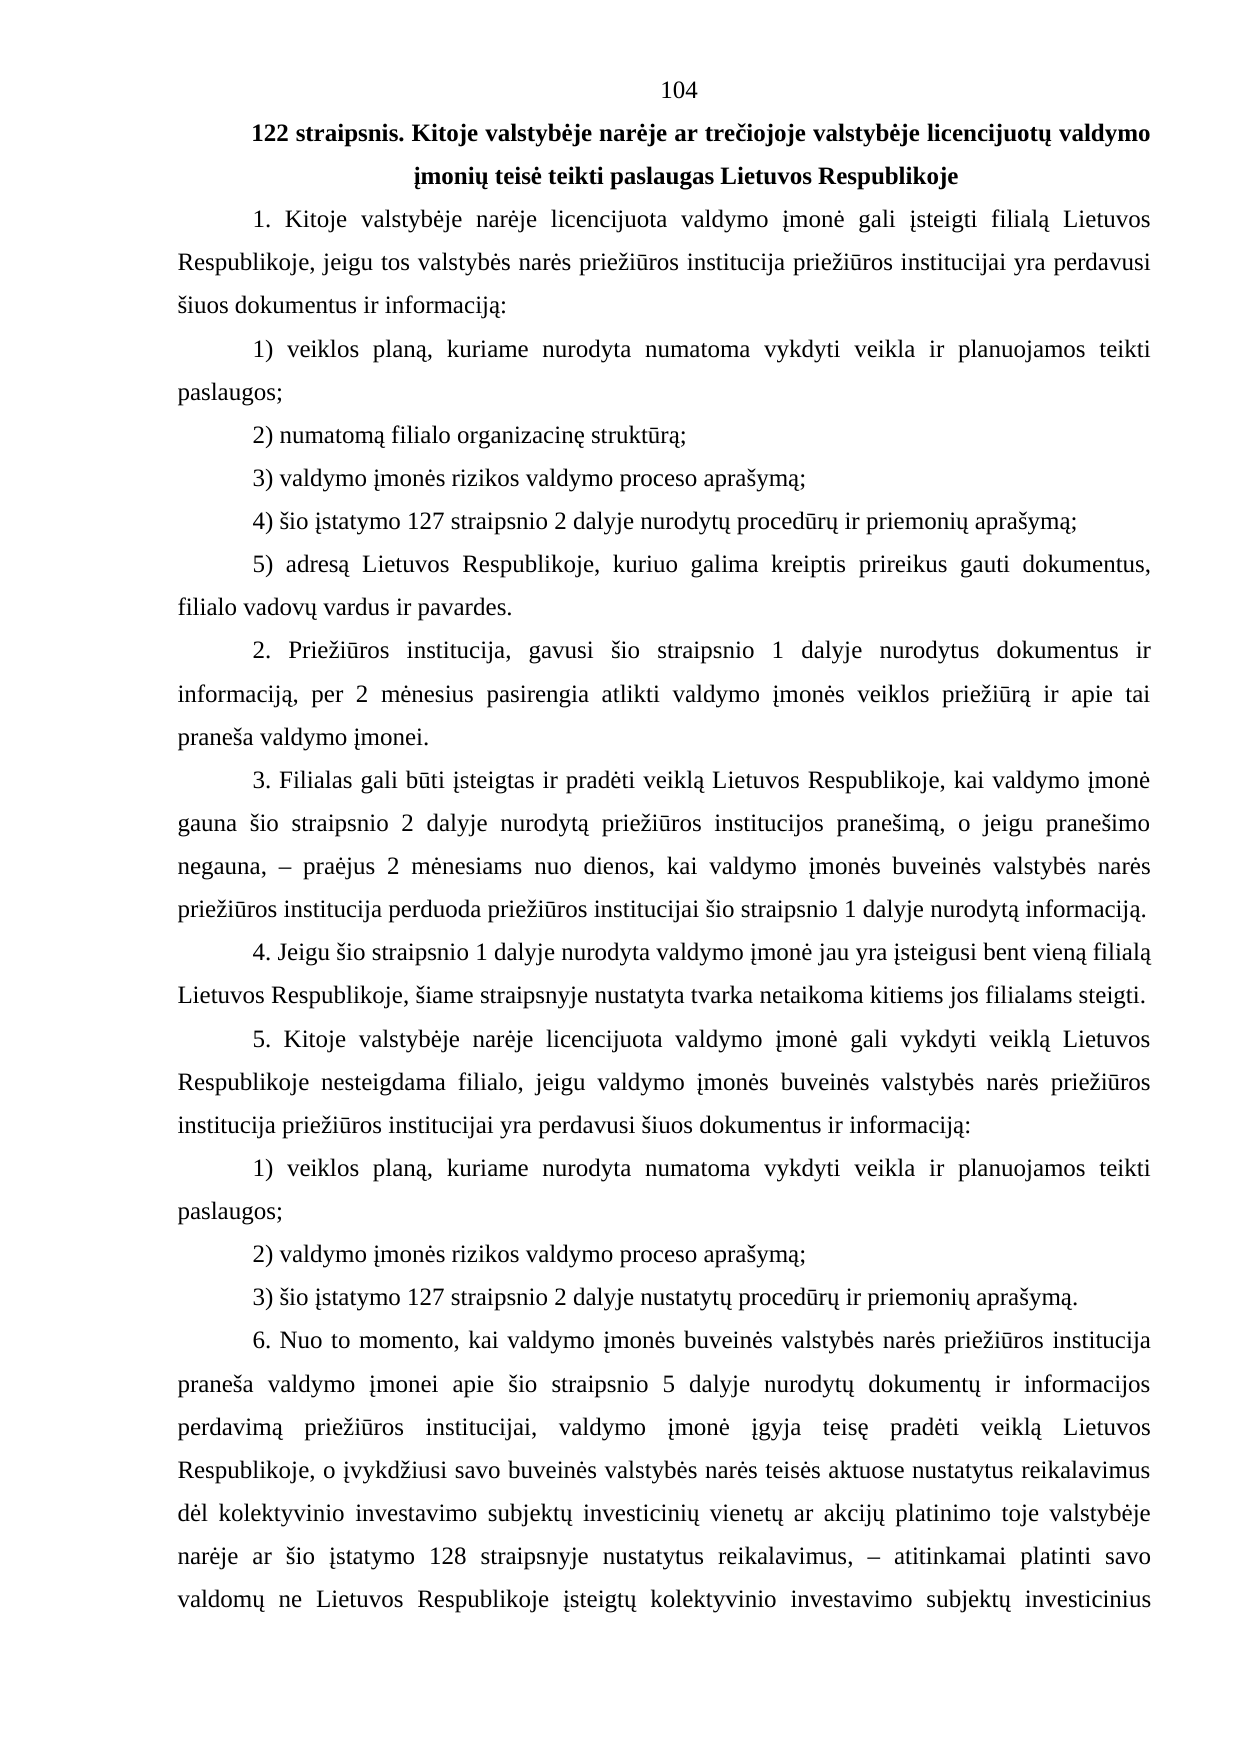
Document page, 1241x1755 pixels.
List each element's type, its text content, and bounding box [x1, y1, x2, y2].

text 3. Filialas gali būti įsteigtas ir pradėti veiklą Lietuvos Respublikoje, kai valdymo įmonė gauna šio straipsnio 2 dalyje nurodytą priežiūros institucijos pranešimą, o jeigu pranešimo negauna, – praėjus 2 mėnesiams nuo dienos, kai valdymo įmonės buveinės valstybės narės priežiūros institucija perduoda priežiūros institucijai šio straipsnio 1 dalyje nurodytą informaciją. [177, 765, 1152, 923]
text 5. Kitoje valstybėje narėje licencijuota valdymo įmonė gali vykdyti veiklą Lietuvos Respublikoje nesteigdama filialo, jeigu valdymo įmonės buveinės valstybės narės priežiūros institucija priežiūros institucijai yra perdavusi šiuos dokumentus ir informaciją: [177, 1024, 1152, 1139]
text 1. Kitoje valstybėje narėje licencijuota valdymo įmonė gali įsteigti filialą Lietuvos Respublikoje, jeigu tos valstybės narės priežiūros institucija priežiūros institucijai yra perdavusi šiuos dokumentus ir informaciją: [177, 204, 1152, 319]
text 5) adresą Lietuvos Respublikoje, kuriuo galima kreiptis prireikus gauti dokumentus, filialo vadovų vardus ir pavardes. [177, 549, 1152, 621]
text 3) valdymo įmonės rizikos valdymo proceso aprašymą; [177, 463, 1152, 492]
text 3) šio įstatymo 127 straipsnio 2 dalyje nustatytų procedūrų ir priemonių aprašymą. [177, 1282, 1152, 1311]
text 2) valdymo įmonės rizikos valdymo proceso aprašymą; [177, 1239, 1152, 1268]
text 1) veiklos planą, kuriame nurodyta numatoma vykdyti veikla ir planuojamos teikti paslaugos; [177, 1153, 1152, 1225]
text 1) veiklos planą, kuriame nurodyta numatoma vykdyti veikla ir planuojamos teikti paslaugos; [177, 334, 1152, 406]
text 4. Jeigu šio straipsnio 1 dalyje nurodyta valdymo įmonė jau yra įsteigusi bent vieną filialą Lietuvos Respublikoje, šiame straipsnyje nustatyta tvarka netaikoma kitiems jos filialams steigti. [177, 937, 1152, 1009]
text 2. Priežiūros institucija, gavusi šio straipsnio 1 dalyje nurodytus dokumentus ir informaciją, per 2 mėnesius pasirengia atlikti valdymo įmonės veiklos priežiūrą ir apie tai praneša valdymo įmonei. [177, 636, 1152, 751]
text 122 straipsnis. Kitoje valstybėje narėje ar trečiojoje valstybėje licencijuotų valdymo įmonių teisė teikti paslaugas Lietuvos Respublikoje [251, 118, 1152, 190]
text 6. Nuo to momento, kai valdymo įmonės buveinės valstybės narės priežiūros institucija praneša valdymo įmonei apie šio straipsnio 5 dalyje nurodytų dokumentų ir informacijos perdavimą priežiūros institucijai, valdymo įmonė įgyja teisę pradėti veiklą Lietuvos Respublikoje, o įvykdžiusi savo buveinės valstybės narės teisės aktuose nustatytus reikalavimus dėl kolektyvinio investavimo subjektų investicinių vienetų ar akcijų platinimo toje valstybėje narėje ar šio įstatymo 128 straipsnyje nustatytus reikalavimus, – atitinkamai platinti savo valdomų ne Lietuvos Respublikoje įsteigtų kolektyvinio investavimo subjektų investicinius [177, 1326, 1152, 1613]
text 2) numatomą filialo organizacinę struktūrą; [177, 420, 1152, 449]
text 4) šio įstatymo 127 straipsnio 2 dalyje nurodytų procedūrų ir priemonių aprašymą; [177, 506, 1152, 535]
